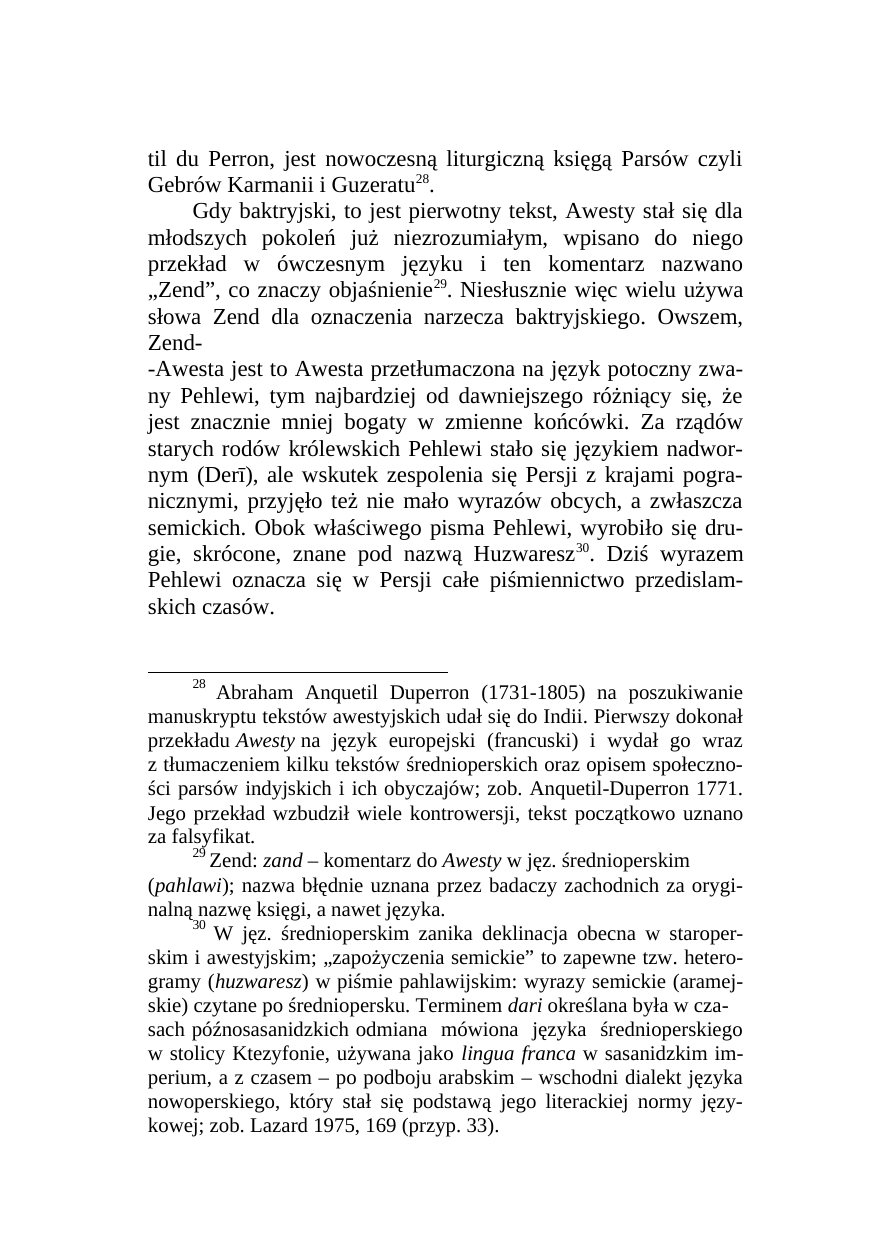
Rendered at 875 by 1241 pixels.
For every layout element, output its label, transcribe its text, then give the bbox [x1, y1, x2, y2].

text (pahlawi); nazwa błędnie uznana przez badaczy zachodnich za orygi- nalną nazwę księgi, a nawet języka. [148, 873, 744, 921]
text 30 W jęz. średnioperskim zanika deklinacja obecna w staroper- skim i awestyjskim; „zapożyczenia semickie” to zapewne tzw. hetero- gramy (huzwaresz) w piśmie pahlawijskim: wyrazy semickie (aramej- skie) czytane po średniopersku. Terminem dari określana była w cza- [148, 921, 744, 1017]
text sach późnosasanidzkich odmiana mówiona języka średnioperskiego w stolicy Ktezyfonie, używana jako lingua franca w sasanidzkim im- perium, a z czasem – po podboju arabskim – wschodni dialekt języka nowoperskiego, który stał się podstawą jego literackiej normy języ- kowej; zob. Lazard 1975, 169 (przyp. 33). [148, 1017, 744, 1137]
text -Awesta jest to Awesta przetłumaczona na język potoczny zwa- ny Pehlewi, tym najbardziej od dawniejszego różniący się, że jest znacznie mniej bogaty w zmienne końcówki. Za rządów starych rodów królewskich Pehlewi stało się językiem nadwor- nym (Derī), ale wskutek zespolenia się Persji z krajami pogra- nicznymi, przyjęło też nie mało wyrazów obcych, a zwłaszcza semickich. Obok właściwego pisma Pehlewi, wyrobiło się dru- gie, skrócone, znane pod nazwą Huzwaresz30. Dziś wyrazem Pehlewi oznacza się w Persji całe piśmiennictwo przedislam- skich czasów. [148, 356, 744, 619]
text 28 Abraham Anquetil Duperron (1731-1805) na poszukiwanie manuskryptu tekstów awestyjskich udał się do Indii. Pierwszy dokonał przekładu Awesty na język europejski (francuski) i wydał go wraz z tłumaczeniem kilku tekstów średnioperskich oraz opisem społeczno- ści parsów indyjskich i ich obyczajów; zob. Anquetil-Duperron 1771. Jego przekład wzbudził wiele kontrowersji, tekst początkowo uznano za falsyfikat. [148, 671, 744, 848]
text til du Perron, jest nowoczesną liturgiczną księgą Parsów czyli Gebrów Karmanii i Guzeratu28. [148, 144, 744, 197]
text Gdy baktryjski, to jest pierwotny tekst, Awesty stał się dla młodszych pokoleń już niezrozumiałym, wpisano do niego przekład w ówczesnym języku i ten komentarz nazwano „Zend”, co znaczy objaśnienie29. Niesłusznie więc wielu używa słowa Zend dla oznaczenia narzecza baktryjskiego. Owszem, Zend- [148, 197, 744, 356]
text 29 Zend: zand – komentarz do Awesty w jęz. średnioperskim [148, 848, 757, 873]
